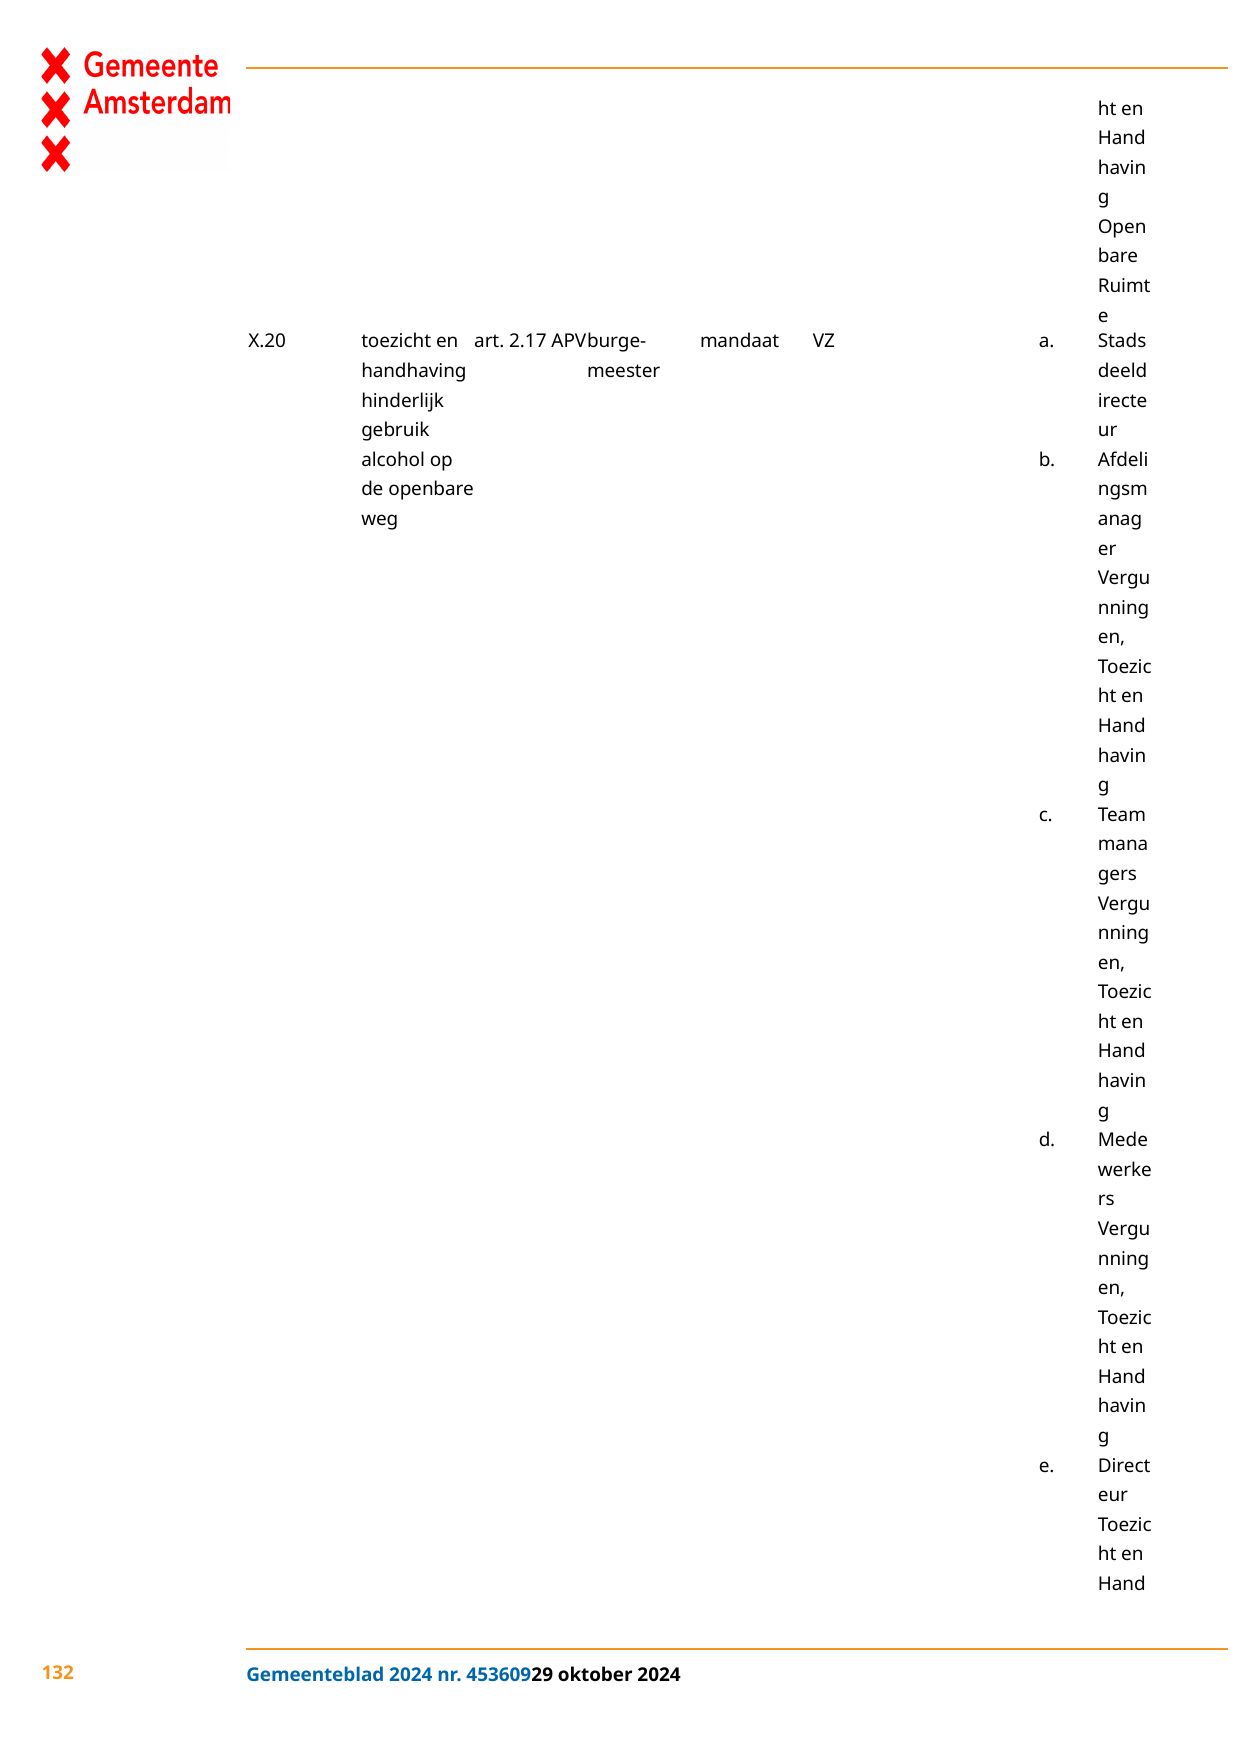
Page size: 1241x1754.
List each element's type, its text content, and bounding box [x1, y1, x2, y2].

table_cell X.20 [248, 328, 361, 1596]
table_cell ht en Handhaving Openbare Ruimte [1039, 95, 1152, 328]
table_cell [474, 95, 587, 328]
table_cell [926, 328, 1038, 1596]
table_cell VZ [813, 328, 926, 1596]
table_cell [248, 95, 361, 328]
picture [41, 47, 231, 172]
table_cell [700, 95, 813, 328]
table_cell [587, 95, 700, 328]
table_cell mandaat [700, 328, 813, 1596]
table_cell burge-meester [587, 328, 700, 1596]
table_cell [813, 95, 926, 328]
table_cell art. 2.17 APV [474, 328, 587, 1596]
table_cell toezicht en handhaving hinderlijk gebruik alcohol op de openbare weg [361, 328, 474, 1596]
table_cell Stadsdeeldirecteur Afdelingsmanager Vergunningen, Toezicht en Handhaving Teammanagers Vergunningen, Toezicht en Handhaving Medewerkers Vergunningen, Toezicht en Handhaving Directeur Toezicht en Hand [1039, 328, 1152, 1596]
table_cell [361, 95, 474, 328]
table_cell [926, 95, 1038, 328]
